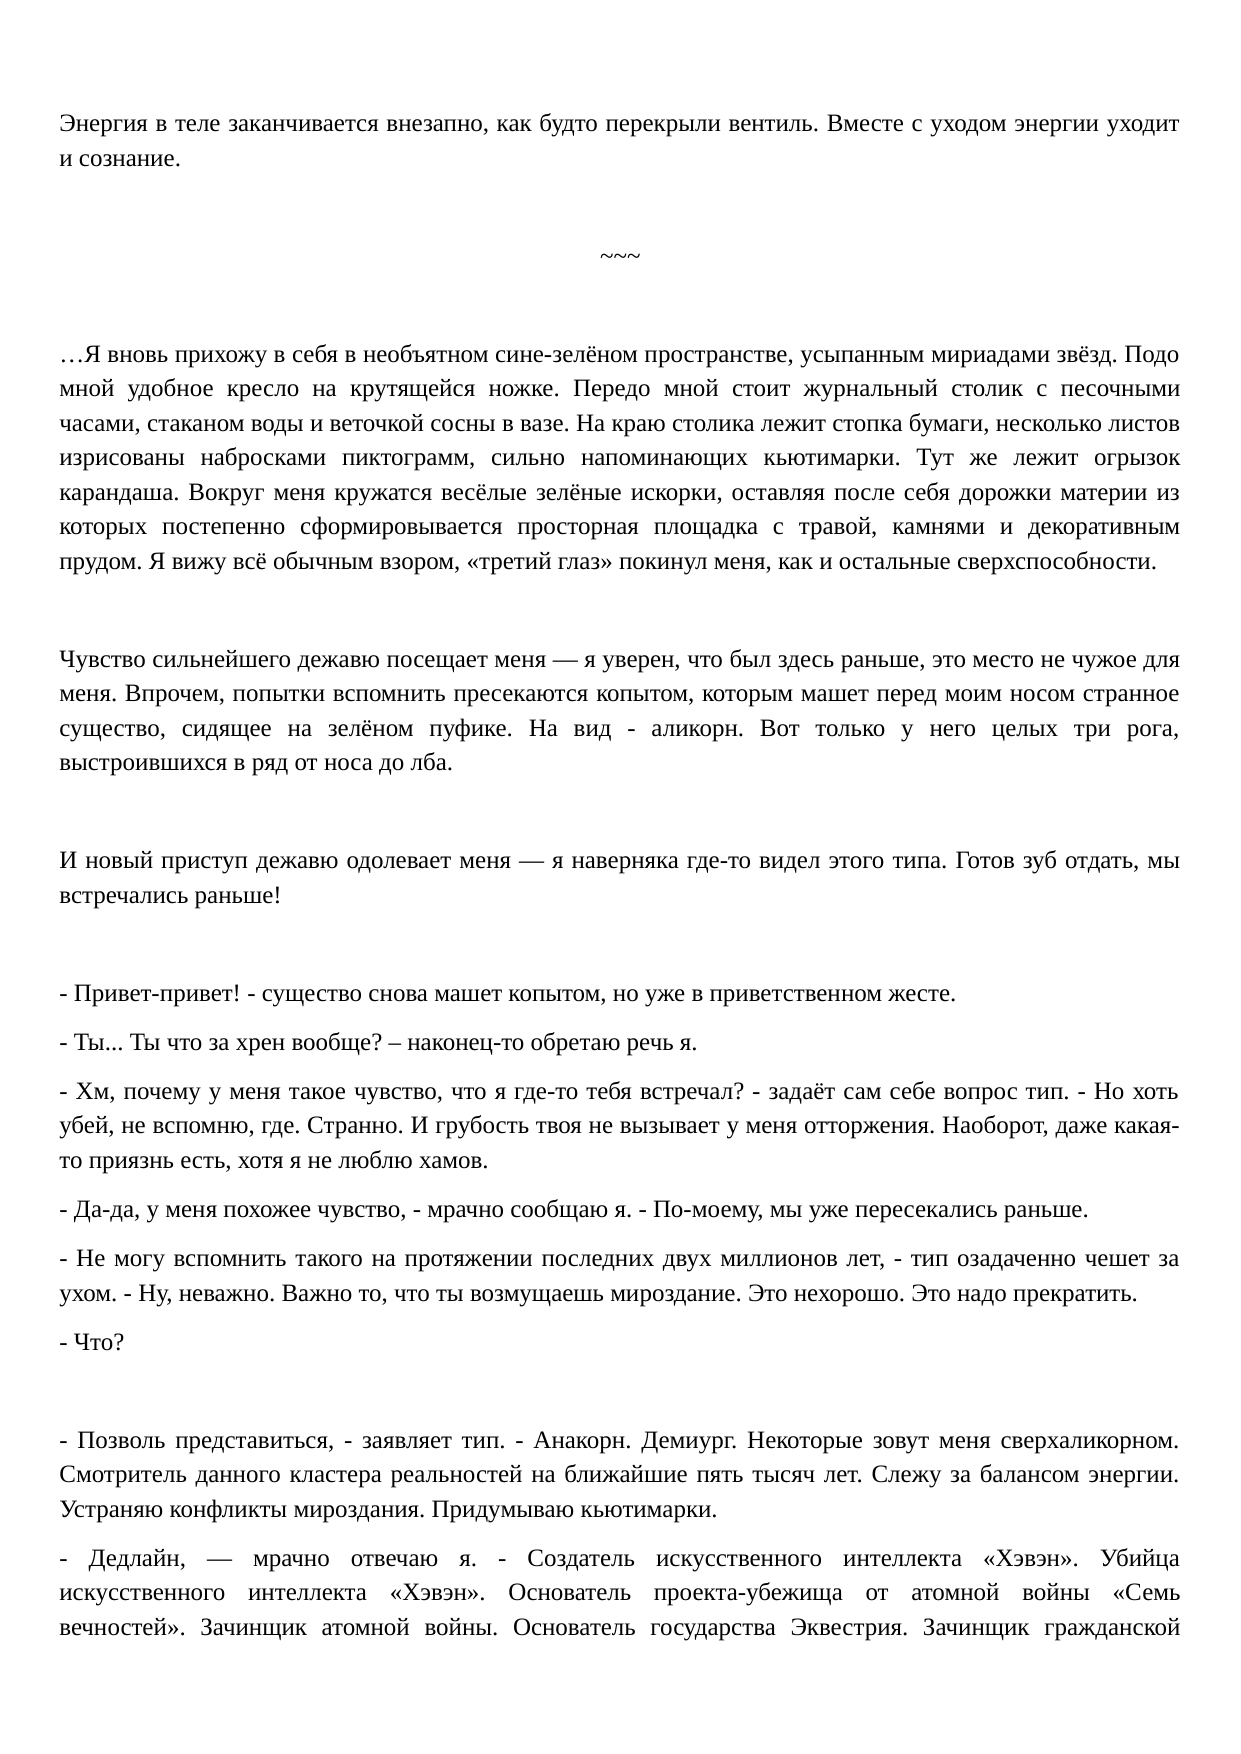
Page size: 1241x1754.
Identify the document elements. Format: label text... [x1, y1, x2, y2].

text - Ты... Ты что за хрен вообще? – наконец-то обретаю речь я. [59, 1027, 1181, 1056]
text ~~~ [59, 241, 1181, 269]
text - Хм, почему у меня такое чувство, что я где-то тебя встречал? - задаёт сам себе вопрос тип. - Но хоть убей, не вспомню, где. Странно. И грубость твоя не вызывает у меня отторжения. Наоборот, даже какая-то приязнь есть, хотя я не люблю хамов. [59, 1076, 1181, 1174]
text - Позволь представиться, - заявляет тип. - Анакорн. Демиург. Некоторые зовут меня сверхаликорном. Смотритель данного кластера реальностей на ближайшие пять тысяч лет. Слежу за балансом энергии. Устраняю конфликты мироздания. Придумываю кьютимарки. [59, 1425, 1181, 1523]
text - Дедлайн, — мрачно отвечаю я. - Создатель искусственного интеллекта «Хэвэн». Убийца искусственного интеллекта «Хэвэн». Основатель проекта-убежища от атомной войны «Семь вечностей». Зачинщик атомной войны. Основатель государства Эквестрия. Зачинщик гражданской [59, 1543, 1181, 1641]
text Энергия в теле заканчивается внезапно, как будто перекрыли вентиль. Вместе с уходом энергии уходит и сознание. [59, 108, 1181, 171]
text - Да-да, у меня похожее чувство, - мрачно сообщаю я. - По-моему, мы уже пересекались раньше. [59, 1194, 1181, 1223]
text - Что? [59, 1327, 1181, 1356]
text Чувство сильнейшего дежавю посещает меня — я уверен, что был здесь раньше, это место не чужое для меня. Впрочем, попытки вспомнить пресекаются копытом, которым машет перед моим носом странное существо, сидящее на зелёном пуфике. На вид - аликорн. Вот только у него целых три рога, выстроившихся в ряд от носа до лба. [59, 644, 1181, 776]
text …Я вновь прихожу в себя в необъятном сине-зелёном пространстве, усыпанным мириадами звёзд. Подо мной удобное кресло на крутящейся ножке. Передо мной стоит журнальный столик с песочными часами, стаканом воды и веточкой сосны в вазе. На краю столика лежит стопка бумаги, несколько листов изрисованы набросками пиктограмм, сильно напоминающих кьютимарки. Тут же лежит огрызок карандаша. Вокруг меня кружатся весёлые зелёные искорки, оставляя после себя дорожки материи из которых постепенно сформировывается просторная площадка с травой, камнями и декоративным прудом. Я вижу всё обычным взором, «третий глаз» покинул меня, как и остальные сверхспособности. [59, 339, 1181, 574]
text - Не могу вспомнить такого на протяжении последних двух миллионов лет, - тип озадаченно чешет за ухом. - Ну, неважно. Важно то, что ты возмущаешь мироздание. Это нехорошо. Это надо прекратить. [59, 1243, 1181, 1306]
text - Привет-привет! - существо снова машет копытом, но уже в приветственном жесте. [59, 978, 1181, 1007]
text И новый приступ дежавю одолевает меня — я наверняка где-то видел этого типа. Готов зуб отдать, мы встречались раньше! [59, 845, 1181, 909]
